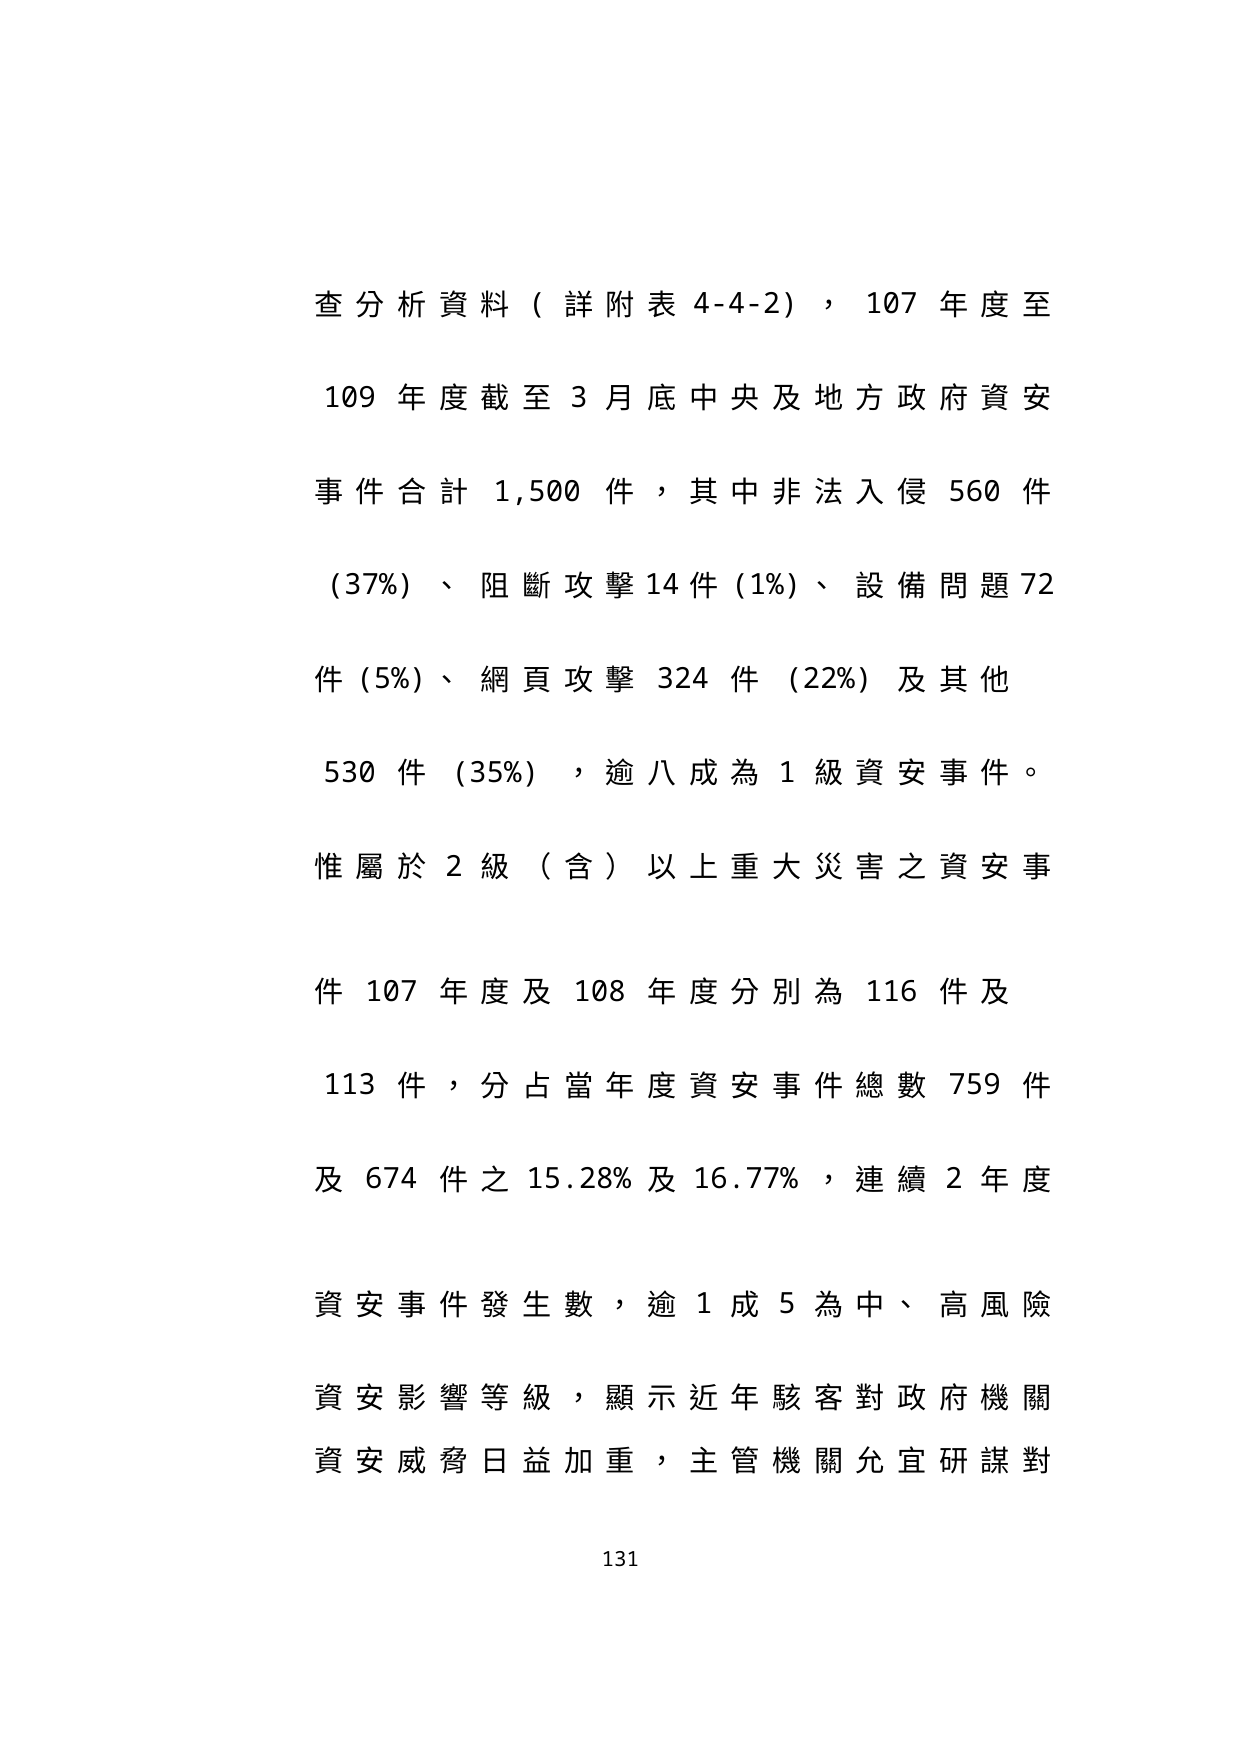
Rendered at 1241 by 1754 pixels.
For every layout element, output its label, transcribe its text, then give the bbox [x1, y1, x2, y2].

text 查分析資料(詳附表4-4-2)，107年度至109年度截至3月底中央及地方政府資安事件合計1,500件，其中非法入侵560件(37%)、阻斷攻擊14件(1%)、設備問題72件(5%)、網頁攻擊324件(22%)及其他530件(35%)，逾八成為1級資安事件。惟屬於2級（含）以上重大災害之資安事件107年度及108年度分別為116件及113件，分占當年度資安事件總數759件及674件之15.28%及16.77%，連續2年度資安事件發生數，逾1成5為中、高風險資安影響等級，顯示近年駭客對政府機關資安威脅日益加重，主管機關允宜研謀對 [271, 229, 1058, 1479]
